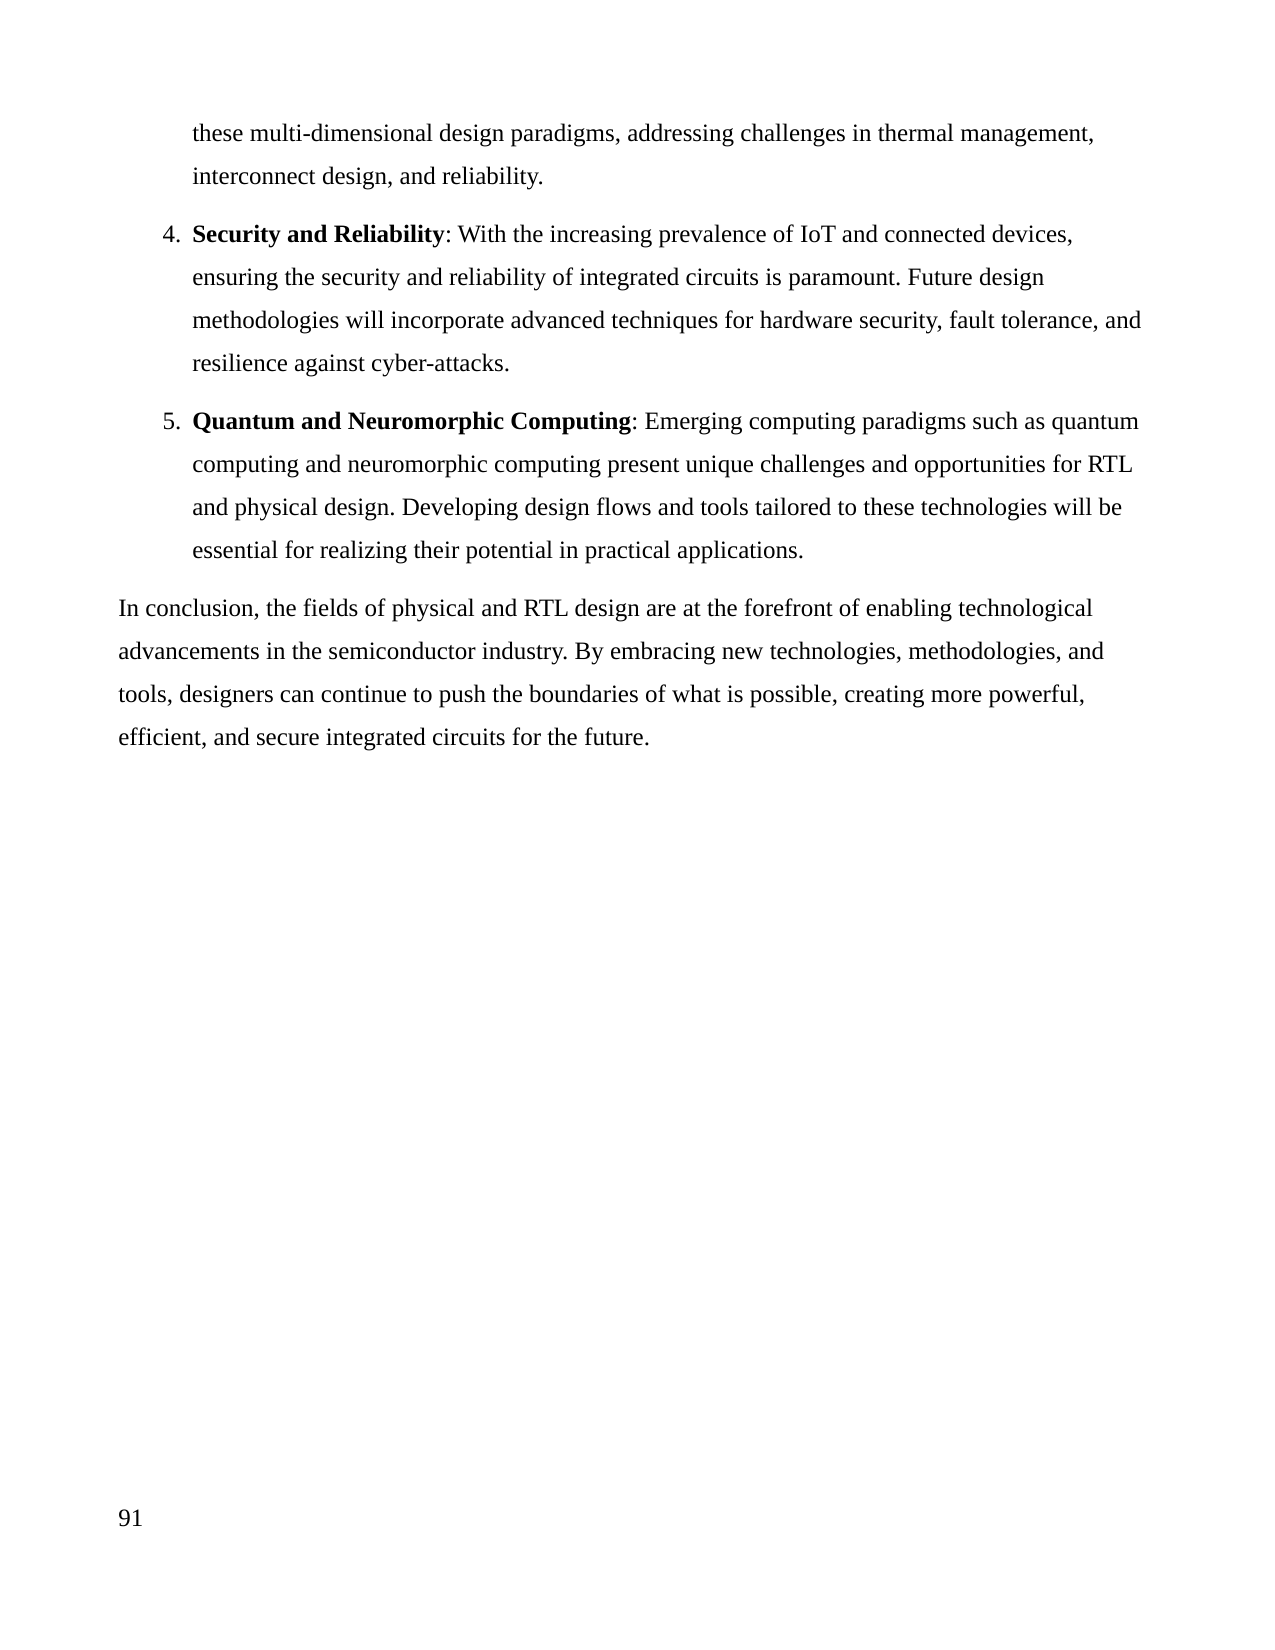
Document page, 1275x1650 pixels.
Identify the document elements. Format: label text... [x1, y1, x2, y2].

text In conclusion, the fields of physical and RTL design are at the forefront of enabling technological advancements in the semiconductor industry. By embracing new technologies, methodologies, and tools, designers can continue to push the boundaries of what is possible, creating more powerful, efficient, and secure integrated circuits for the future. [118, 593, 1157, 751]
list these multi-dimensional design paradigms, addressing challenges in thermal management, interconnect design, and reliability. [162, 118, 1157, 190]
list Security and Reliability: With the increasing prevalence of IoT and connected devices, ensuring the security and reliability of integrated circuits is paramount. Future design methodologies will incorporate advanced techniques for hardware security, fault tolerance, and resilience against cyber-attacks. [162, 219, 1157, 377]
list Quantum and Neuromorphic Computing: Emerging computing paradigms such as quantum computing and neuromorphic computing present unique challenges and opportunities for RTL and physical design. Developing design flows and tools tailored to these technologies will be essential for realizing their potential in practical applications. [162, 406, 1157, 564]
